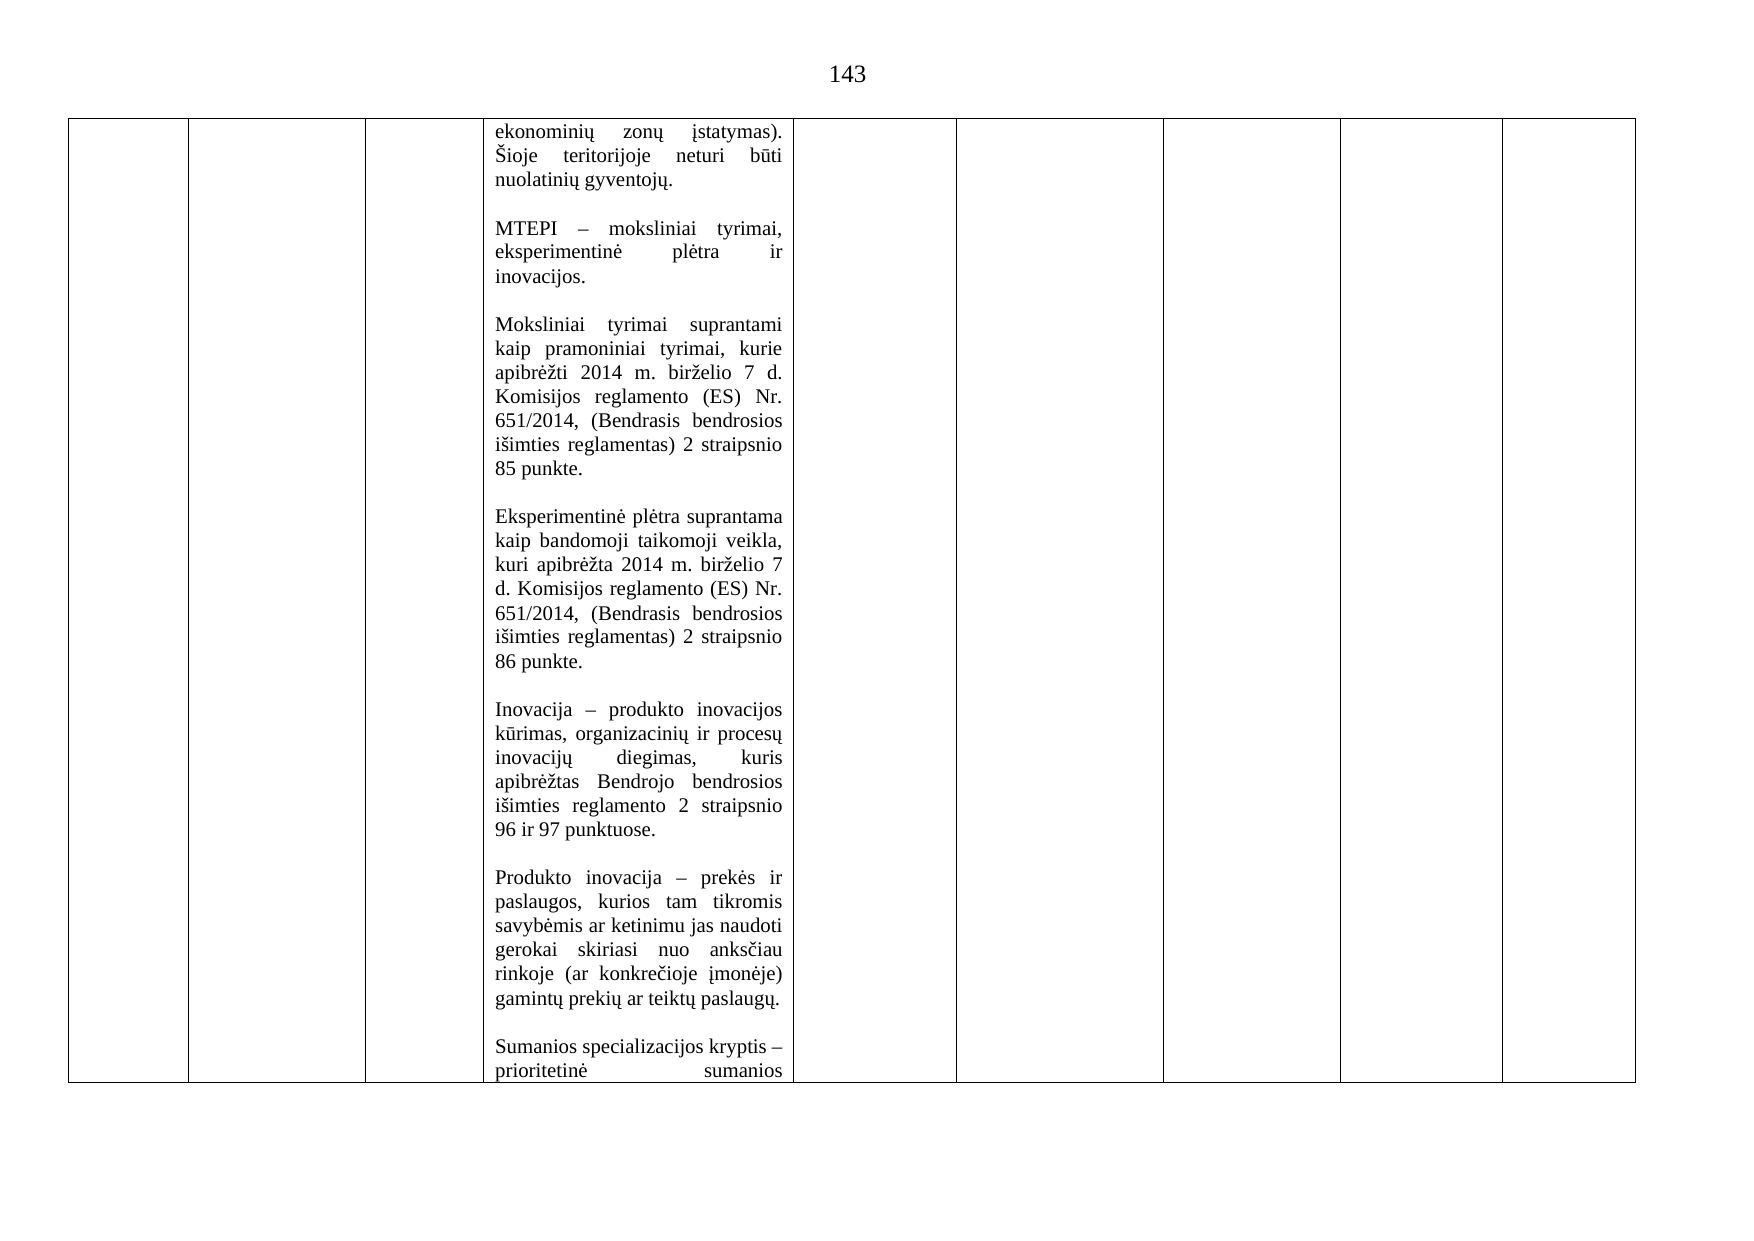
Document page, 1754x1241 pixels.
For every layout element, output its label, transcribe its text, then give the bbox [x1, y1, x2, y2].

table_cell [1503, 119, 1635, 1082]
table_cell [957, 119, 1163, 1082]
table_cell [794, 119, 956, 1082]
table_cell [1341, 119, 1502, 1082]
table_cell [189, 119, 365, 1082]
table_cell [1164, 119, 1340, 1082]
table_cell ekonominių zonų įstatymas). Šioje teritorijoje neturi būti nuolatinių gyventojų. MTEPI – moksliniai tyrimai, eksperimentinė plėtra ir inovacijos. Moksliniai tyrimai suprantami kaip pramoniniai tyrimai, kurie apibrėžti 2014 m. birželio 7 d. Komisijos reglamento (ES) Nr. 651/2014, (Bendrasis bendrosios išimties reglamentas) 2 straipsnio 85 punkte. Eksperimentinė plėtra suprantama kaip bandomoji taikomoji veikla, kuri apibrėžta 2014 m. birželio 7 d. Komisijos reglamento (ES) Nr. 651/2014, (Bendrasis bendrosios išimties reglamentas) 2 straipsnio 86 punkte. Inovacija – produkto inovacijos kūrimas, organizacinių ir procesų inovacijų diegimas, kuris apibrėžtas Bendrojo bendrosios išimties reglamento 2 straipsnio 96 ir 97 punktuose. Produkto inovacija – prekės ir paslaugos, kurios tam tikromis savybėmis ar ketinimu jas naudoti gerokai skiriasi nuo anksčiau rinkoje (ar konkrečioje įmonėje) gamintų prekių ar teiktų paslaugų. Sumanios specializacijos kryptis – prioritetinė sumanios [484, 119, 793, 1082]
table_cell [69, 119, 188, 1082]
table_cell [366, 119, 483, 1082]
